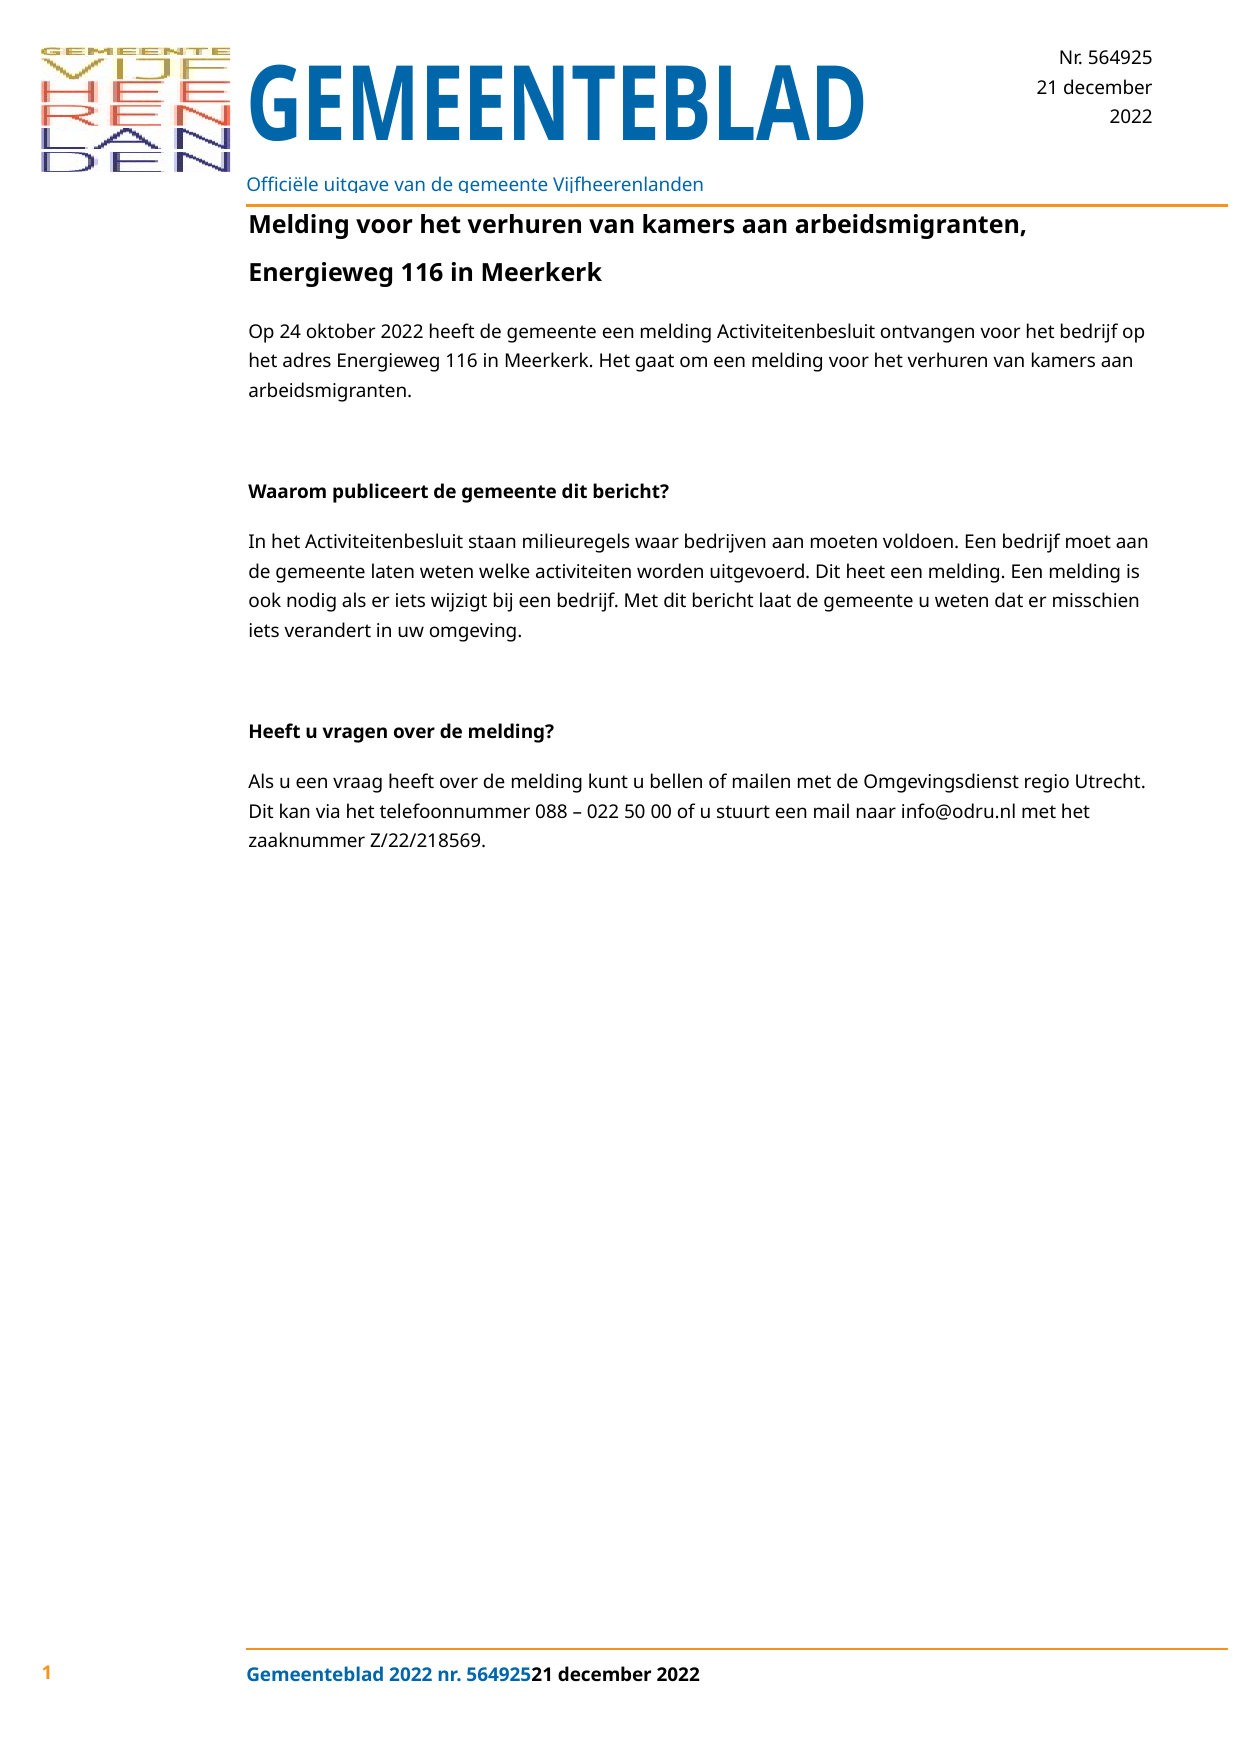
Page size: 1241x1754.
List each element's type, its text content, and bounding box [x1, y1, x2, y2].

text Op 24 oktober 2022 heeft de gemeente een melding Activiteitenbesluit ontvangen voor het bedrijf op het adres Energieweg 116 in Meerkerk. Het gaat om een melding voor het verhuren van kamers aan arbeidsmigranten. [248, 318, 1152, 403]
text Als u een vraag heeft over de melding kunt u bellen of mailen met de Omgevingsdienst regio Utrecht. Dit kan via het telefoonnummer 088 – 022 50 00 of u stuurt een mail naar info@odru.nl met het zaaknummer Z/22/218569. [248, 768, 1152, 853]
text Waarom publiceert de gemeente dit bericht? [248, 478, 1152, 504]
picture [41, 47, 231, 172]
text In het Activiteitenbesluit staan milieuregels waar bedrijven aan moeten voldoen. Een bedrijf moet aan de gemeente laten weten welke activiteiten worden uitgevoerd. Dit heet een melding. Een melding is ook nodig als er iets wijzigt bij een bedrijf. Met dit bericht laat de gemeente u weten dat er misschien iets verandert in uw omgeving. [248, 528, 1152, 643]
text Heeft u vragen over de melding? [248, 718, 1152, 744]
text Melding voor het verhuren van kamers aan arbeidsmigranten, Energieweg 116 in Meerkerk [248, 207, 1152, 288]
